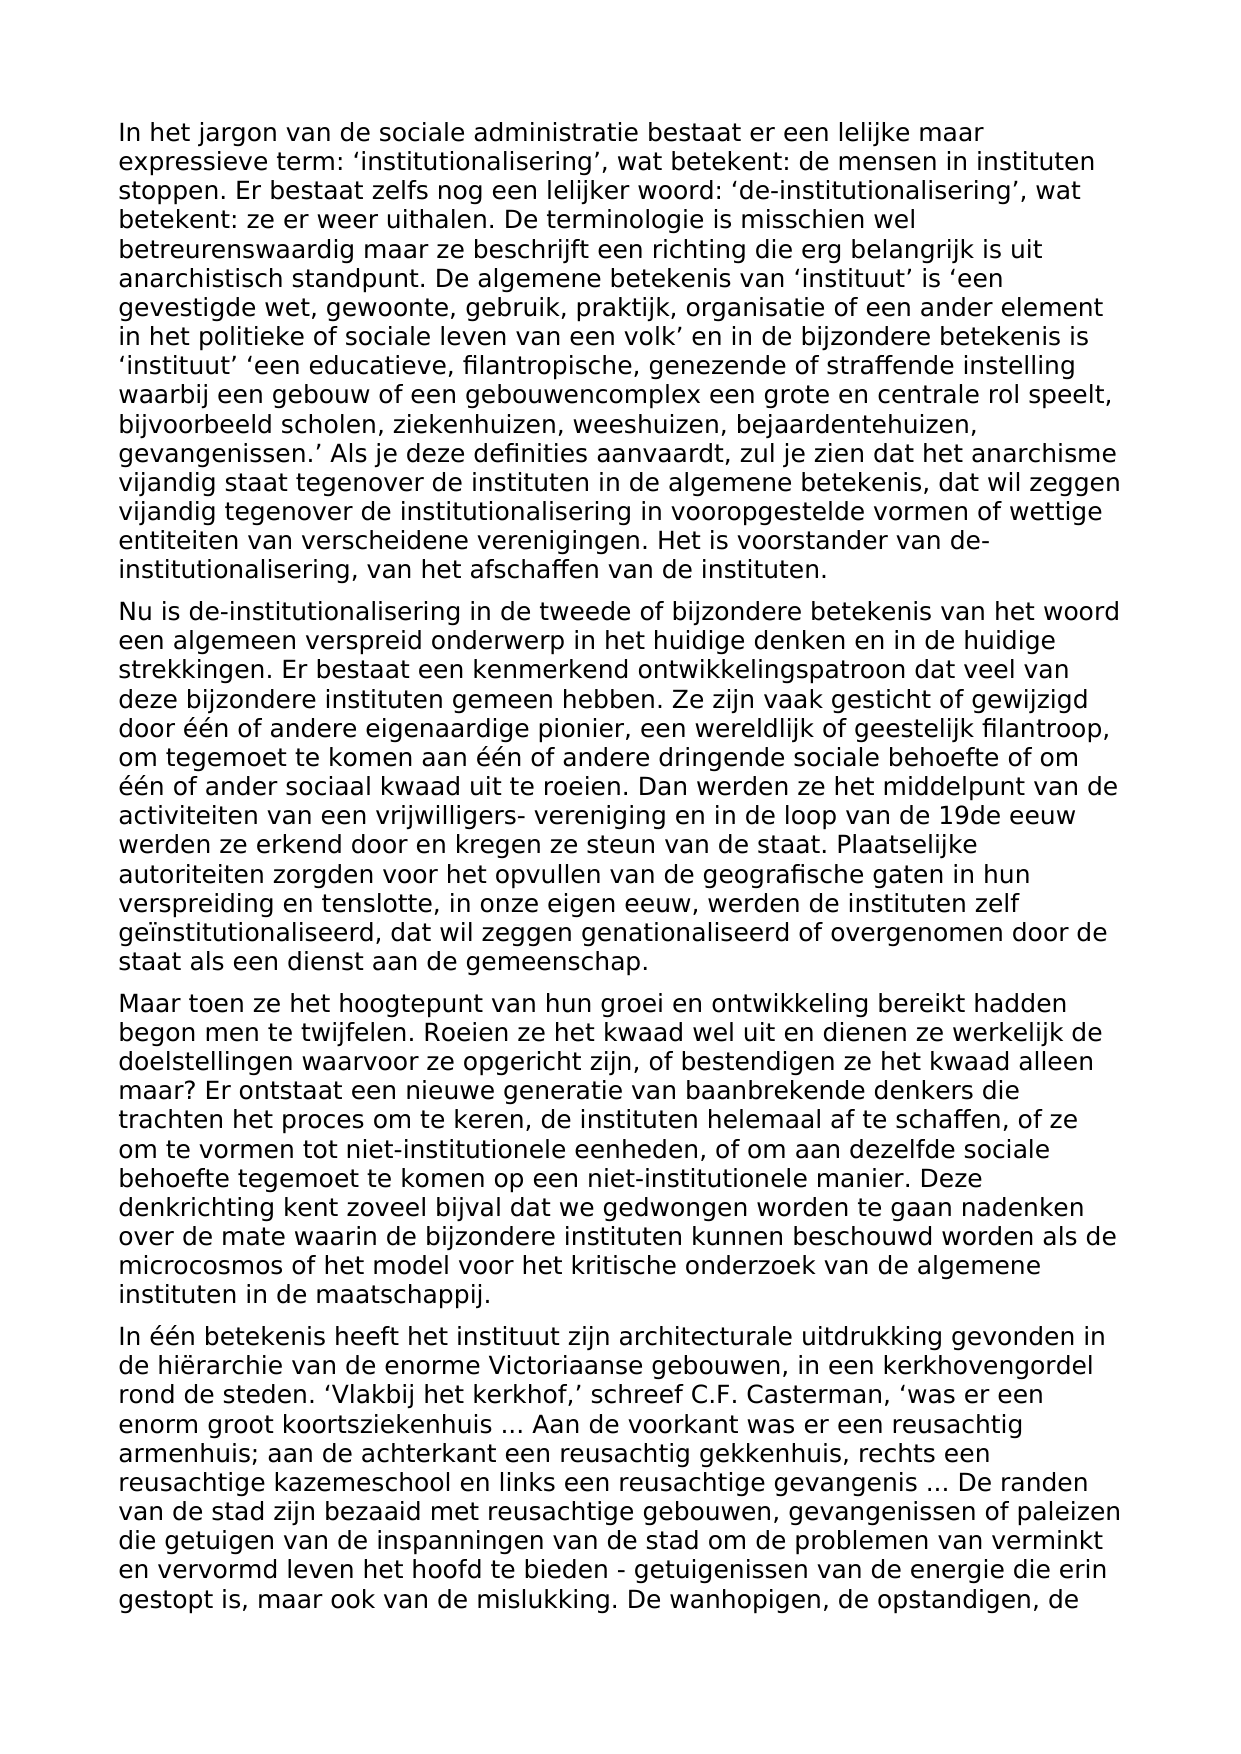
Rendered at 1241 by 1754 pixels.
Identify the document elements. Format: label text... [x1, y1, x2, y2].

text In één betekenis heeft het instituut zijn architecturale uitdrukking gevonden in de hiërarchie van de enorme Victoriaanse gebouwen, in een kerkhovengordel rond de steden. ‘Vlakbij het kerkhof,’ schreef C.F. Casterman, ‘was er een enorm groot koortsziekenhuis ... Aan de voorkant was er een reusachtig armenhuis; aan de achterkant een reusachtig gekkenhuis, rechts een reusachtige kazemeschool en links een reusachtige gevangenis ... De randen van de stad zijn bezaaid met reusachtige gebouwen, gevangenissen of paleizen die getuigen van de inspanningen van de stad om de problemen van verminkt en vervormd leven het hoofd te bieden - getuigenissen van de energie die erin gestopt is, maar ook van de mislukking. De wanhopigen, de opstandigen, de [118, 1322, 1122, 1614]
text Nu is de-institutionalisering in de tweede of bijzondere betekenis van het woord een algemeen verspreid onderwerp in het huidige denken en in de huidige strekkingen. Er bestaat een kenmerkend ontwikkelingspatroon dat veel van deze bijzondere instituten gemeen hebben. Ze zijn vaak gesticht of gewijzigd door één of andere eigenaardige pionier, een wereldlijk of geestelijk filantroop, om tegemoet te komen aan één of andere dringende sociale behoefte of om één of ander sociaal kwaad uit te roeien. Dan werden ze het middelpunt van de activiteiten van een vrijwilligers- vereniging en in de loop van de 19de eeuw werden ze erkend door en kregen ze steun van de staat. Plaatselijke autoriteiten zorgden voor het opvullen van de geografische gaten in hun verspreiding en tenslotte, in onze eigen eeuw, werden de instituten zelf geïnstitutionaliseerd, dat wil zeggen genationaliseerd of overgenomen door de staat als een dienst aan de gemeenschap. [118, 597, 1122, 976]
text In het jargon van de sociale administratie bestaat er een lelijke maar expressieve term: ‘institutionalisering’, wat betekent: de mensen in instituten stoppen. Er bestaat zelfs nog een lelijker woord: ‘de-institutionalisering’, wat betekent: ze er weer uithalen. De terminologie is misschien wel betreurenswaardig maar ze beschrijft een richting die erg belangrijk is uit anarchistisch standpunt. De algemene betekenis van ‘instituut’ is ‘een gevestigde wet, gewoonte, gebruik, praktijk, organisatie of een ander element in het politieke of sociale leven van een volk’ en in de bijzondere betekenis is ‘instituut’ ‘een educatieve, filantropische, genezende of straffende instelling waarbij een gebouw of een gebouwencomplex een grote en centrale rol speelt, bijvoorbeeld scholen, ziekenhuizen, weeshuizen, bejaardentehuizen, gevangenissen.’ Als je deze definities aanvaardt, zul je zien dat het anarchisme vijandig staat tegenover de instituten in de algemene betekenis, dat wil zeggen vijandig tegenover de institutionalisering in vooropgestelde vormen of wettige entiteiten van verscheidene verenigingen. Het is voorstander van de-institutionalisering, van het afschaffen van de instituten. [118, 118, 1122, 585]
text Maar toen ze het hoogtepunt van hun groei en ontwikkeling bereikt hadden begon men te twijfelen. Roeien ze het kwaad wel uit en dienen ze werkelijk de doelstellingen waarvoor ze opgericht zijn, of bestendigen ze het kwaad alleen maar? Er ontstaat een nieuwe generatie van baanbrekende denkers die trachten het proces om te keren, de instituten helemaal af te schaffen, of ze om te vormen tot niet-institutionele eenheden, of om aan dezelfde sociale behoefte tegemoet te komen op een niet-institutionele manier. Deze denkrichting kent zoveel bijval dat we gedwongen worden te gaan nadenken over de mate waarin de bijzondere instituten kunnen beschouwd worden als de microcosmos of het model voor het kritische onderzoek van de algemene instituten in de maatschappij. [118, 989, 1122, 1310]
